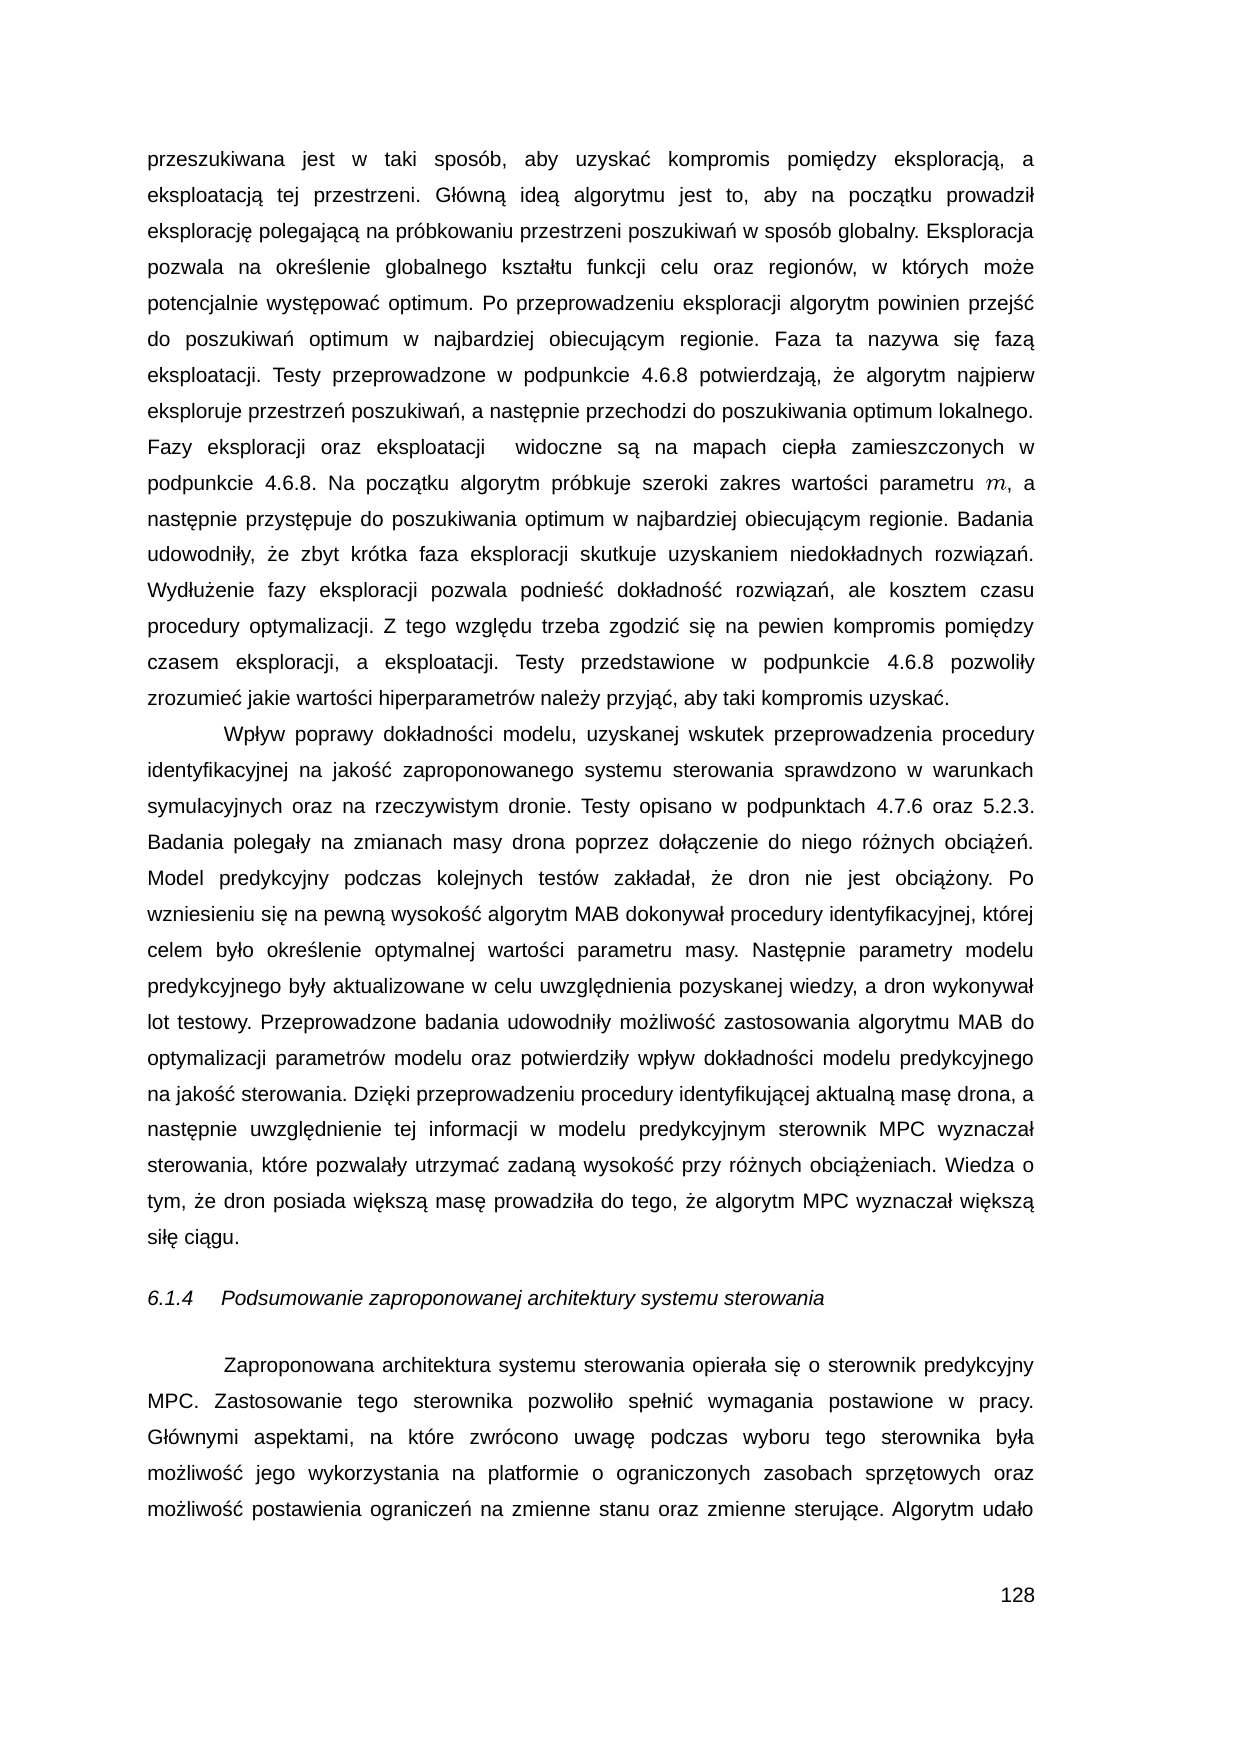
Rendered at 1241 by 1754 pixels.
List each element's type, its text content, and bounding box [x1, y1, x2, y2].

text przeszukiwana jest w taki sposób, aby uzyskać kompromis pomiędzy eksploracją, a eksploatacją tej przestrzeni. Główną ideą algorytmu jest to, aby na początku prowadził eksplorację polegającą na próbkowaniu przestrzeni poszukiwań w sposób globalny. Eksploracja pozwala na określenie globalnego kształtu funkcji celu oraz regionów, w których może potencjalnie występować optimum. Po przeprowadzeniu eksploracji algorytm powinien przejść do poszukiwań optimum w najbardziej obiecującym regionie. Faza ta nazywa się fazą eksploatacji. Testy przeprowadzone w podpunkcie 4.6.8 potwierdzają, że algorytm najpierw eksploruje przestrzeń poszukiwań, a następnie przechodzi do poszukiwania optimum lokalnego. Fazy eksploracji oraz eksploatacji widoczne są na mapach ciepła zamieszczonych w podpunkcie 4.6.8. Na początku algorytm próbkuje szeroki zakres wartości parametru , a następnie przystępuje do poszukiwania optimum w najbardziej obiecującym regionie. Badania udowodniły, że zbyt krótka faza eksploracji skutkuje uzyskaniem niedokładnych rozwiązań. Wydłużenie fazy eksploracji pozwala podnieść dokładność rozwiązań, ale kosztem czasu procedury optymalizacji. Z tego względu trzeba zgodzić się na pewien kompromis pomiędzy czasem eksploracji, a eksploatacji. Testy przedstawione w podpunkcie 4.6.8 pozwoliły zrozumieć jakie wartości hiperparametrów należy przyjąć, aby taki kompromis uzyskać. [147, 147, 1035, 710]
text Zaproponowana architektura systemu sterowania opierała się o sterownik predykcyjny MPC. Zastosowanie tego sterownika pozwoliło spełnić wymagania postawione w pracy. Głównymi aspektami, na które zwrócono uwagę podczas wyboru tego sterownika była możliwość jego wykorzystania na platformie o ograniczonych zasobach sprzętowych oraz możliwość postawienia ograniczeń na zmienne stanu oraz zmienne sterujące. Algorytm udało [147, 1353, 1035, 1521]
subtitle Podsumowanie zaproponowanej architektury systemu sterowania [147, 1286, 1035, 1310]
text Wpływ poprawy dokładności modelu, uzyskanej wskutek przeprowadzenia procedury identyfikacyjnej na jakość zaproponowanego systemu sterowania sprawdzono w warunkach symulacyjnych oraz na rzeczywistym dronie. Testy opisano w podpunktach 4.7.6 oraz 5.2.3. Badania polegały na zmianach masy drona poprzez dołączenie do niego różnych obciążeń. Model predykcyjny podczas kolejnych testów zakładał, że dron nie jest obciążony. Po wzniesieniu się na pewną wysokość algorytm MAB dokonywał procedury identyfikacyjnej, której celem było określenie optymalnej wartości parametru masy. Następnie parametry modelu predykcyjnego były aktualizowane w celu uwzględnienia pozyskanej wiedzy, a dron wykonywał lot testowy. Przeprowadzone badania udowodniły możliwość zastosowania algorytmu MAB do optymalizacji parametrów modelu oraz potwierdziły wpływ dokładności modelu predykcyjnego na jakość sterowania. Dzięki przeprowadzeniu procedury identyfikującej aktualną masę drona, a następnie uwzględnienie tej informacji w modelu predykcyjnym sterownik MPC wyznaczał sterowania, które pozwalały utrzymać zadaną wysokość przy różnych obciążeniach. Wiedza o tym, że dron posiada większą masę prowadziła do tego, że algorytm MPC wyznaczał większą siłę ciągu. [147, 722, 1035, 1249]
